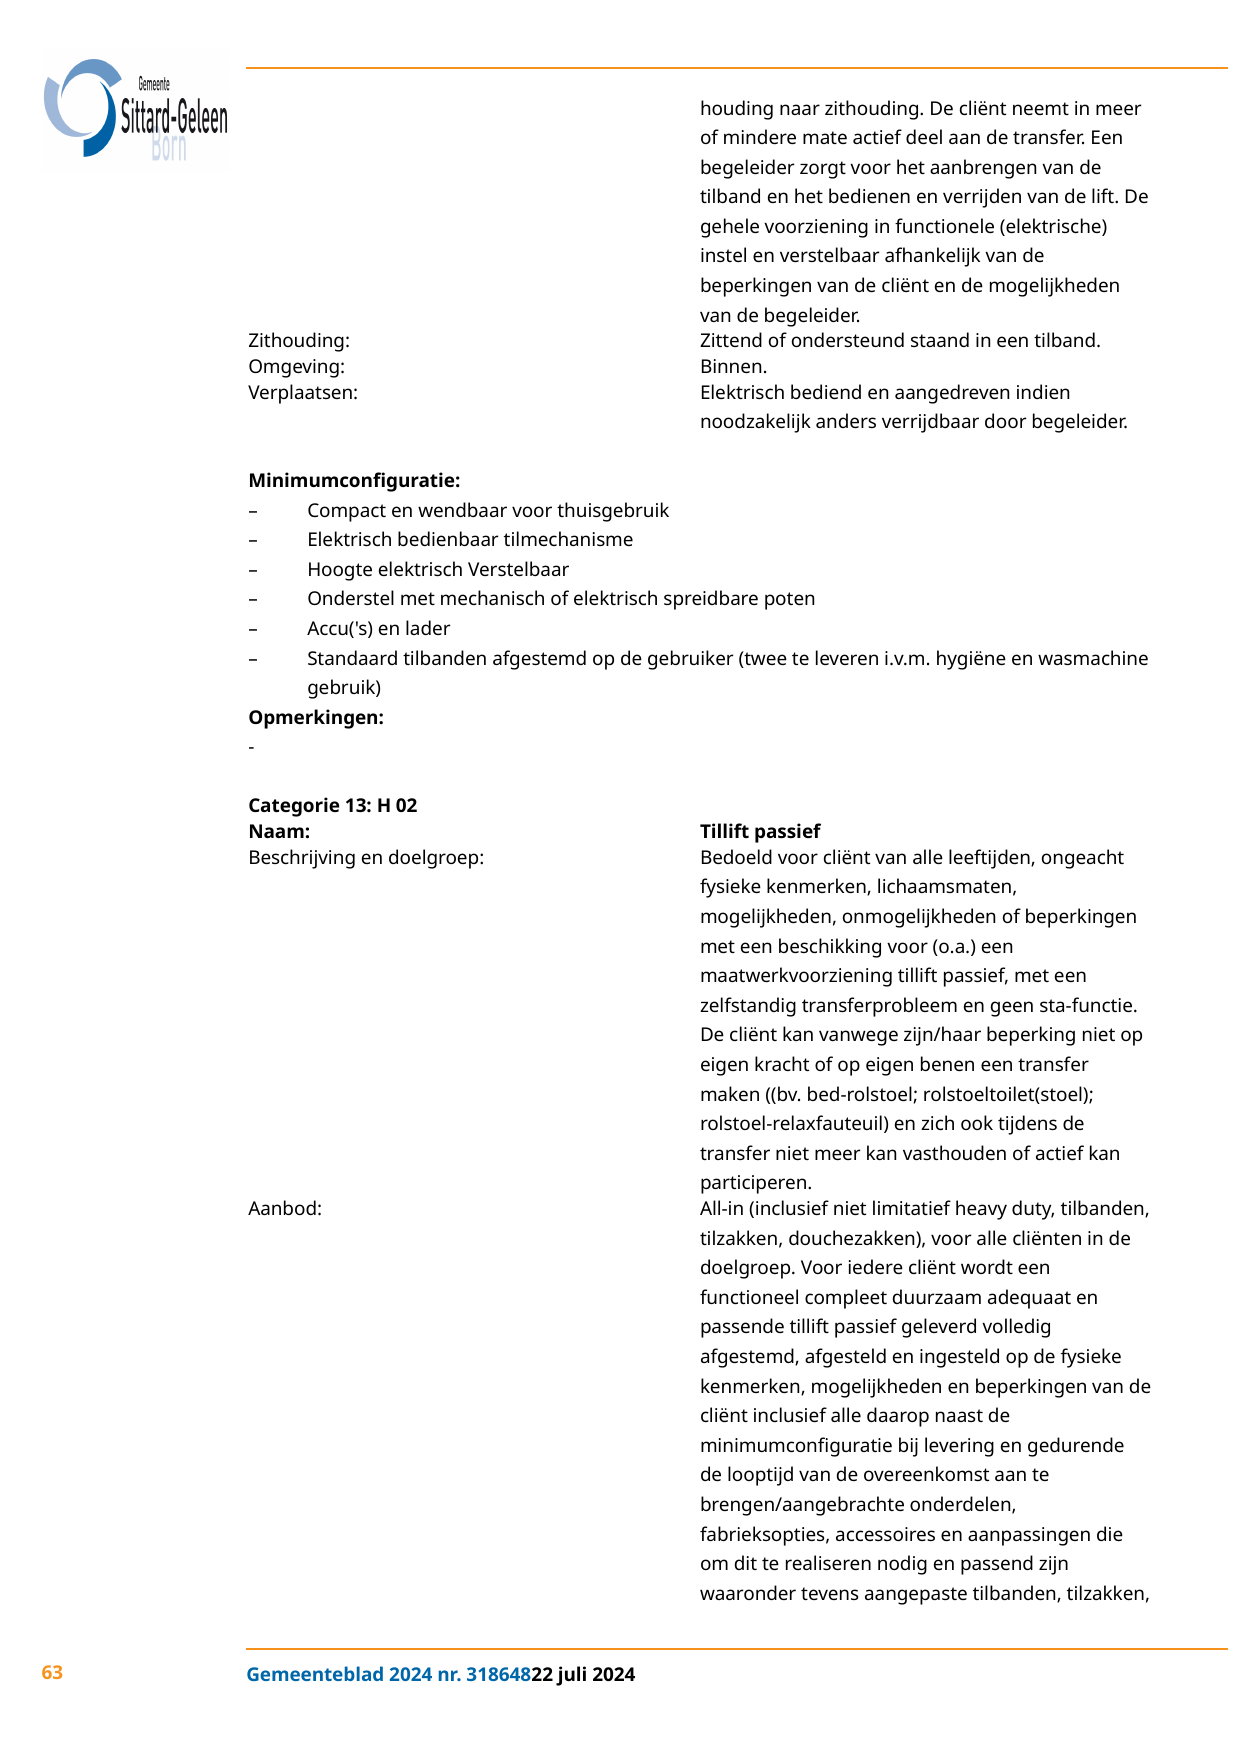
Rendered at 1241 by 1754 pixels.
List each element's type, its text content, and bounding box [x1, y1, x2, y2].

table_cell Omgeving: [248, 353, 700, 379]
table_cell Binnen. [700, 353, 1152, 379]
list Elektrisch bedienbaar tilmechanisme [248, 526, 1152, 552]
text Minimumconfiguratie: [248, 467, 1152, 493]
table_header [700, 793, 1152, 818]
list Hoogte elektrisch Verstelbaar [248, 556, 1152, 582]
table_cell Elektrisch bediend en aangedreven indien noodzakelijk anders verrijdbaar door begeleider. [700, 379, 1152, 434]
table_cell All-in (inclusief niet limitatief heavy duty, tilbanden, tilzakken, douchezakken), voor alle cliënten in de doelgroep. Voor iedere cliënt wordt een functioneel compleet duurzaam adequaat en passende tillift passief geleverd volledig afgestemd, afgesteld en ingesteld op de fysieke kenmerken, mogelijkheden en beperkingen van de cliënt inclusief alle daarop naast de minimumconfiguratie bij levering en gedurende de looptijd van de overeenkomst aan te brengen/aangebrachte onderdelen, fabrieksopties, accessoires en aanpassingen die om dit te realiseren nodig en passend zijn waaronder tevens aangepaste tilbanden, tilzakken, [700, 1195, 1152, 1606]
picture [41, 47, 231, 172]
table_header Categorie 13: H 02 [248, 793, 700, 818]
text - [248, 733, 1152, 759]
table_cell Naam: [248, 819, 700, 844]
text Opmerkingen: [248, 704, 1152, 729]
table_cell Aanbod: [248, 1195, 700, 1606]
table_cell Bedoeld voor cliënt van alle leeftijden, ongeacht fysieke kenmerken, lichaamsmaten, mogelijkheden, onmogelijkheden of beperkingen met een beschikking voor (o.a.) een maatwerkvoorziening tillift passief, met een zelfstandig transferprobleem en geen sta-functie. De cliënt kan vanwege zijn/haar beperking niet op eigen kracht of op eigen benen een transfer maken ((bv. bed-rolstoel; rolstoeltoilet(stoel); rolstoel-relaxfauteuil) en zich ook tijdens de transfer niet meer kan vasthouden of actief kan participeren. [700, 844, 1152, 1195]
list Onderstel met mechanisch of elektrisch spreidbare poten [248, 586, 1152, 611]
table_cell houding naar zithouding. De cliënt neemt in meer of mindere mate actief deel aan de transfer. Een begeleider zorgt voor het aanbrengen van de tilband en het bedienen en verrijden van de lift. De gehele voorziening in functionele (elektrische) instel en verstelbaar afhankelijk van de beperkingen van de cliënt en de mogelijkheden van de begeleider. [700, 95, 1152, 328]
table_cell Zithouding: [248, 328, 700, 353]
table_cell Zittend of ondersteund staand in een tilband. [700, 328, 1152, 353]
list Compact en wendbaar voor thuisgebruik [248, 497, 1152, 522]
table_cell [248, 95, 700, 328]
list Accu('s) en lader [248, 615, 1152, 641]
list Standaard tilbanden afgestemd op de gebruiker (twee te leveren i.v.m. hygiëne en wasmachine gebruik) [248, 645, 1152, 700]
table_cell Beschrijving en doelgroep: [248, 844, 700, 1195]
table_cell Tillift passief [700, 819, 1152, 844]
table_cell Verplaatsen: [248, 379, 700, 434]
